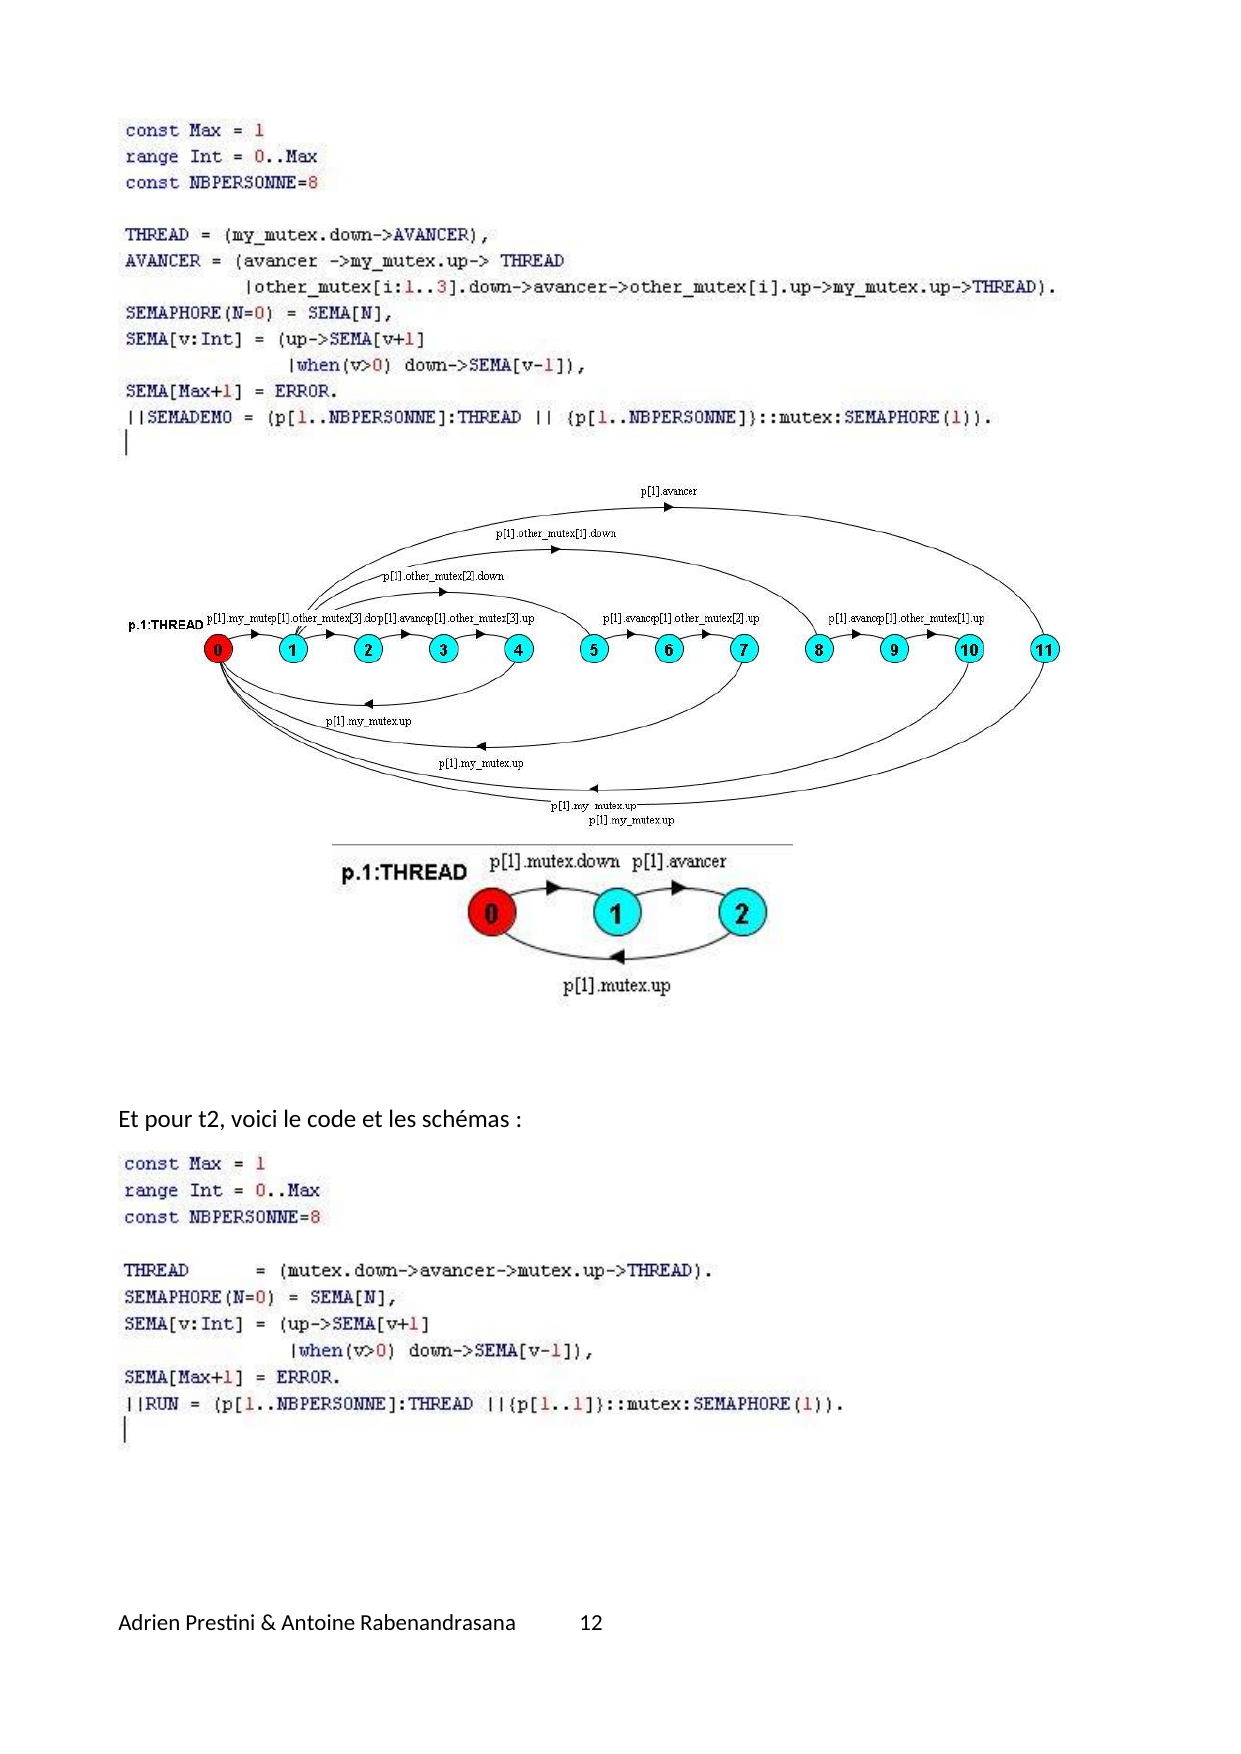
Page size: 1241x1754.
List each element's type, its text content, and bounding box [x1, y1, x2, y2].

text Et pour t2, voici le code et les schémas : [118, 1103, 1122, 1133]
picture [118, 1151, 876, 1476]
picture [118, 118, 1123, 1034]
